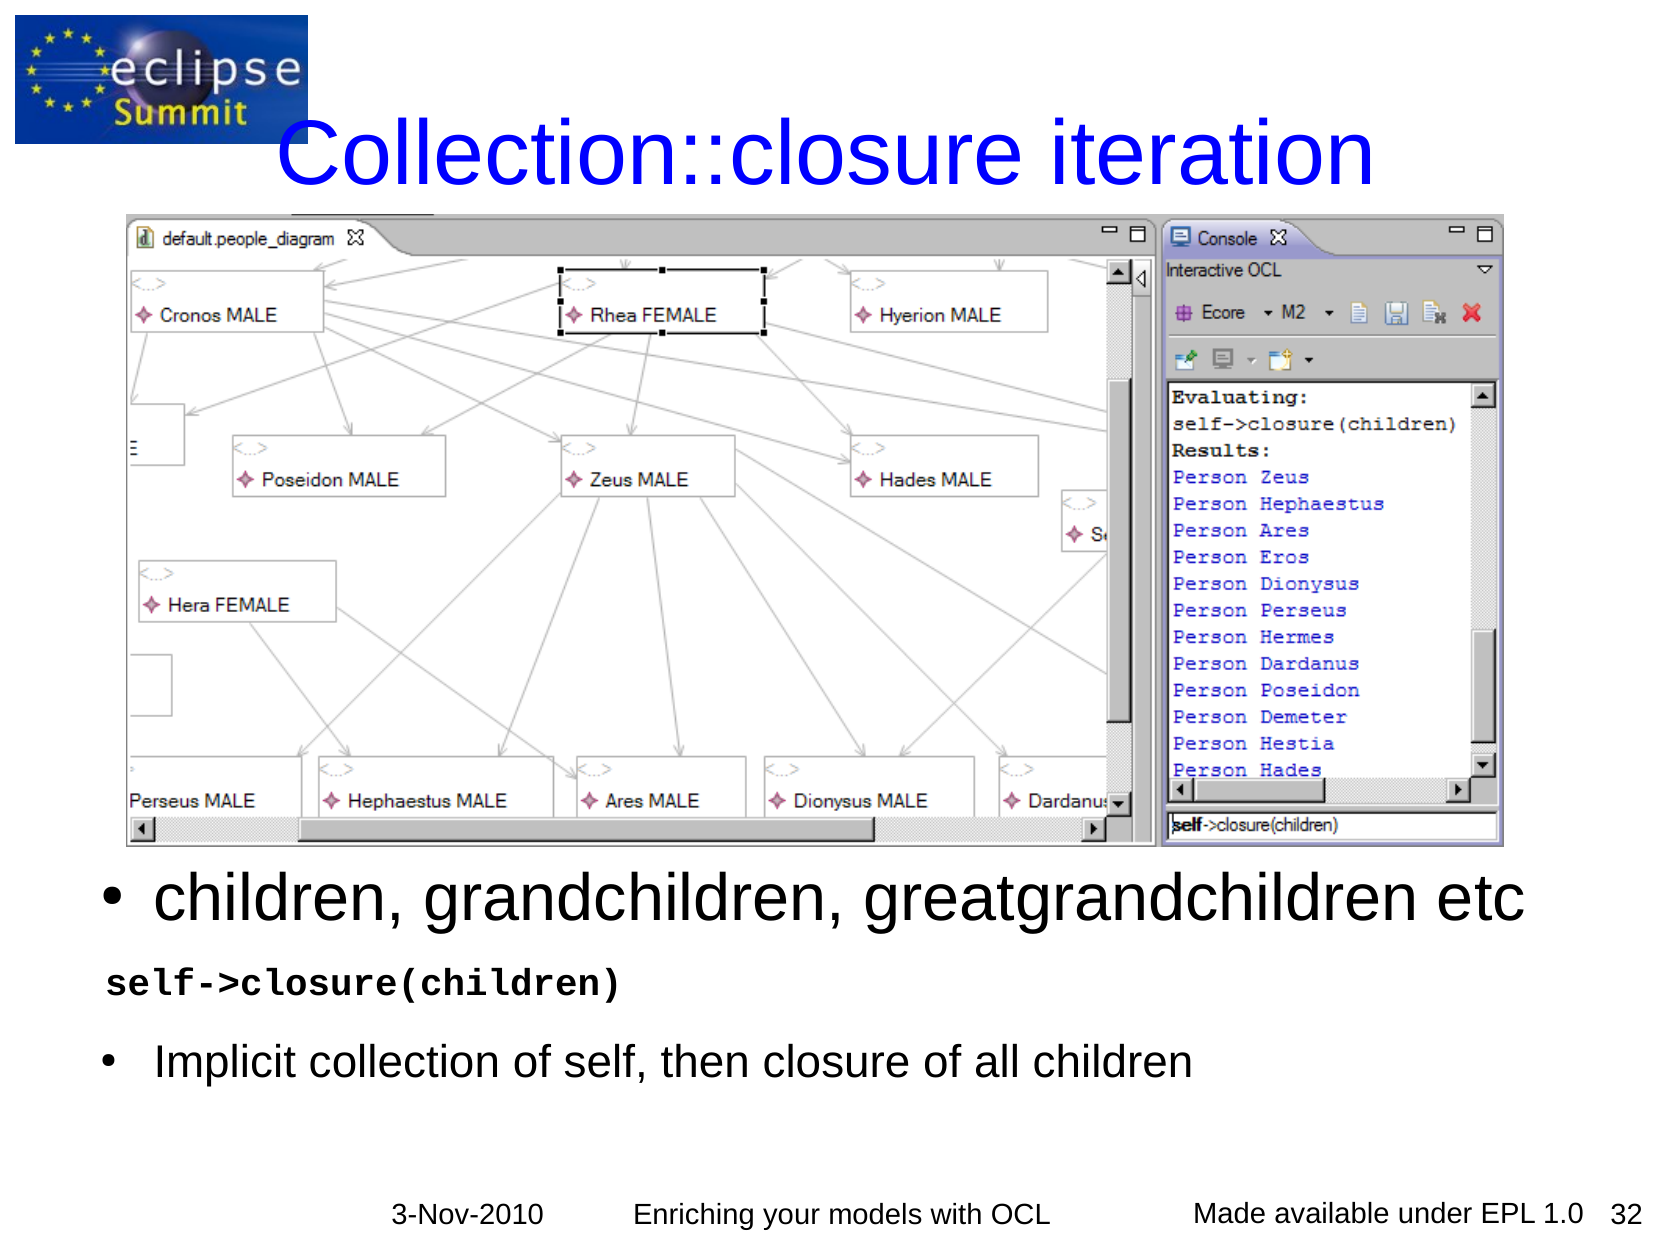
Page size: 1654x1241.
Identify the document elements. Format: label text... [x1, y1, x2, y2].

list children, grandchildren, greatgrandchildren etc self->closure(children) Implicit collection of self, then closure of all children [82, 859, 1571, 1094]
title Collection::closure iteration [82, 56, 1571, 250]
picture [15, 15, 308, 144]
picture [126, 214, 1504, 847]
